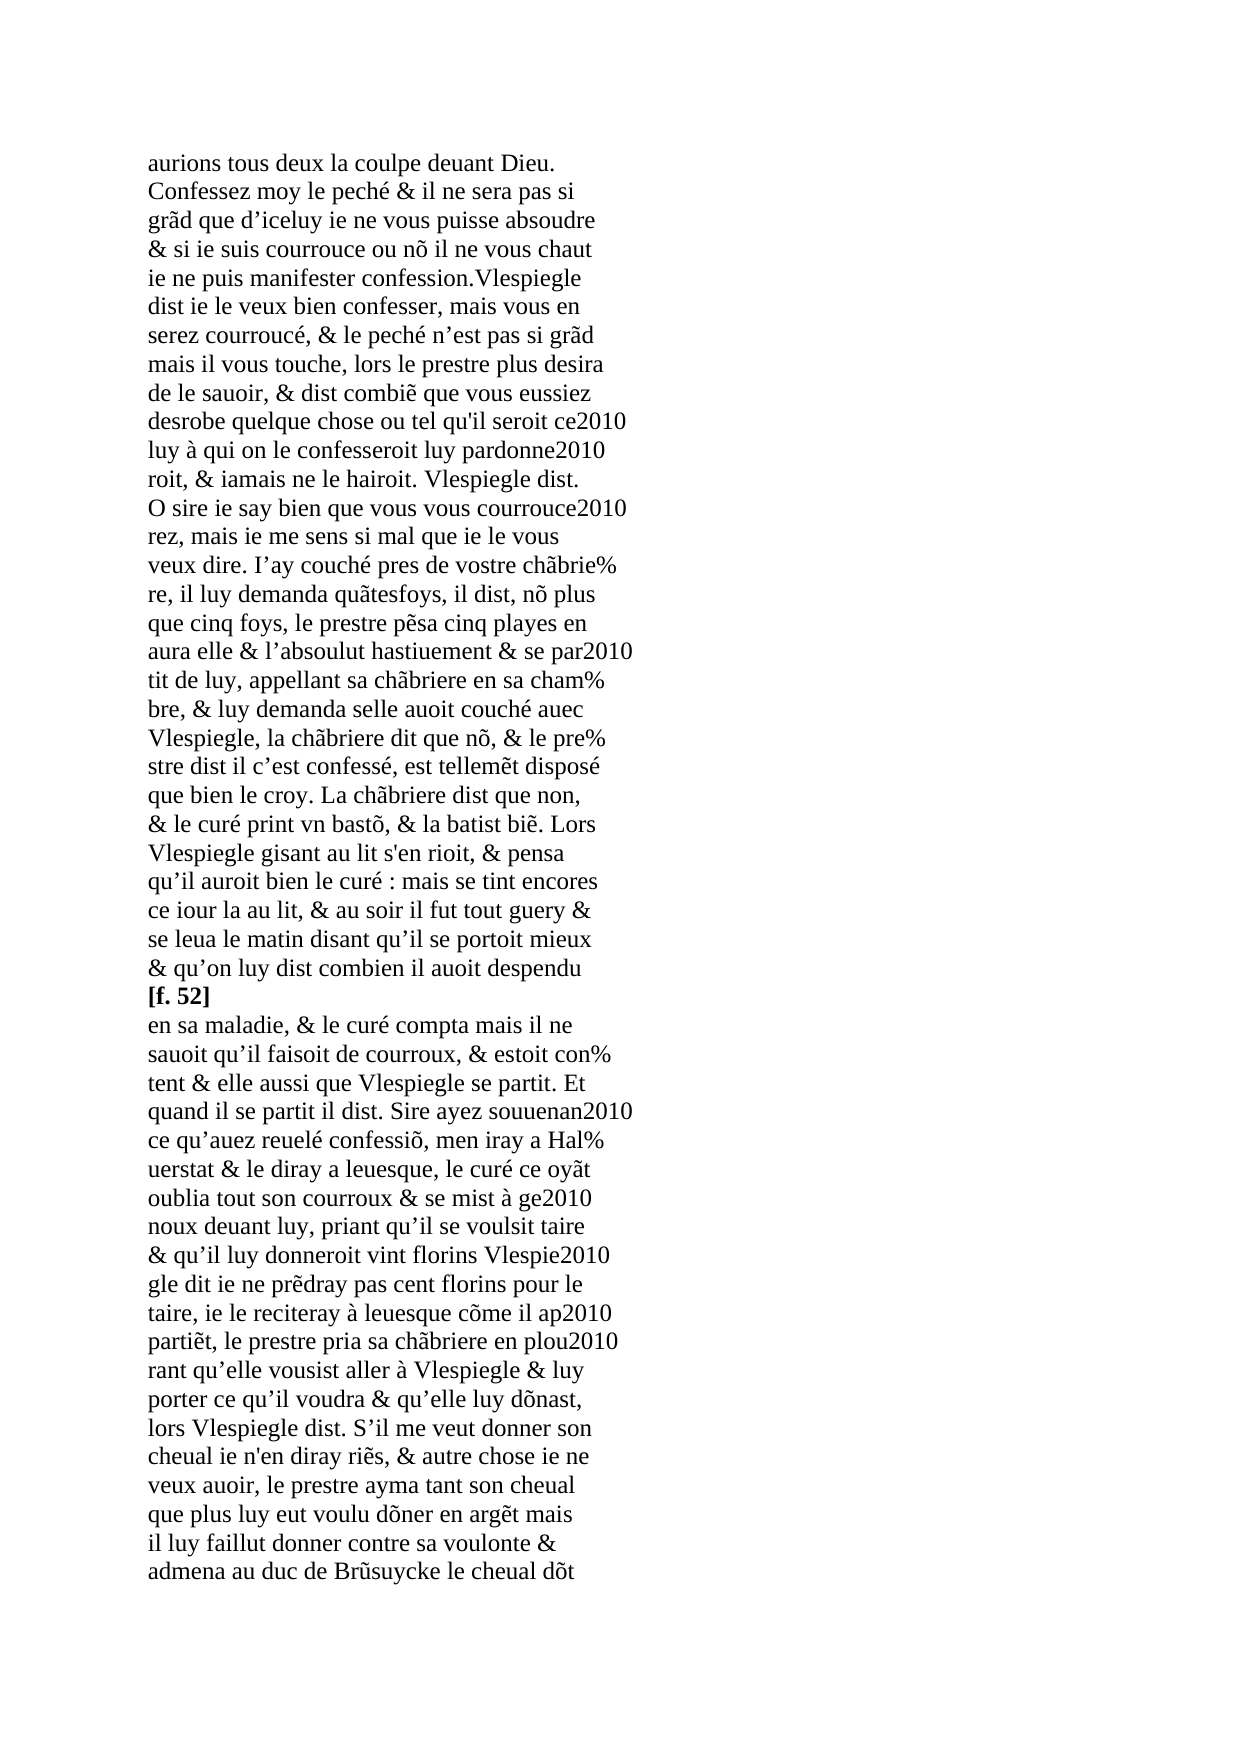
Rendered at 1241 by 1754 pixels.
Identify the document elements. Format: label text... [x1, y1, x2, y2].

text en sa maladie, & le curé compta mais il ne sauoit qu’il faisoit de courroux, & estoit con% tent & elle aussi que Vlespiegle se partit. Et quand il se partit il dist. Sire ayez souuenan2010 ce qu’auez reuelé confessiõ, men iray a Hal% uerstat & le diray a leuesque, le curé ce oyãt oublia tout son courroux & se mist à ge2010 noux deuant luy, priant qu’il se voulsit taire & qu’il luy donneroit vint florins Vlespie2010 gle dit ie ne prẽdray pas cent florins pour le taire, ie le reciteray à leuesque cõme il ap2010 partiẽt, le prestre pria sa chãbriere en plou2010 rant qu’elle vousist aller à Vlespiegle & luy porter ce qu’il voudra & qu’elle luy dõnast, lors Vlespiegle dist. S’il me veut donner son cheual ie n'en diray riẽs, & autre chose ie ne veux auoir, le prestre ayma tant son cheual que plus luy eut voulu dõner en argẽt mais il luy faillut donner contre sa voulonte & admena au duc de Brũsuycke le cheual dõt [148, 1010, 1093, 1585]
text aurions tous deux la coulpe deuant Dieu. Confessez moy le peché & il ne sera pas si grãd que d’iceluy ie ne vous puisse absoudre & si ie suis courrouce ou nõ il ne vous chaut ie ne puis manifester confession.Vlespiegle dist ie le veux bien confesser, mais vous en serez courroucé, & le peché n’est pas si grãd mais il vous touche, lors le prestre plus desira de le sauoir, & dist combiẽ que vous eussiez desrobe quelque chose ou tel qu'il seroit ce2010 luy à qui on le confesseroit luy pardonne2010 roit, & iamais ne le hairoit. Vlespiegle dist. O sire ie say bien que vous vous courrouce2010 rez, mais ie me sens si mal que ie le vous veux dire. I’ay couché pres de vostre chãbrie% re, il luy demanda quãtesfoys, il dist, nõ plus que cinq foys, le prestre pẽsa cinq playes en aura elle & l’absoulut hastiuement & se par2010 tit de luy, appellant sa chãbriere en sa cham% bre, & luy demanda selle auoit couché auec Vlespiegle, la chãbriere dit que nõ, & le pre% stre dist il c’est confessé, est tellemẽt disposé que bien le croy. La chãbriere dist que non, & le curé print vn bastõ, & la batist biẽ. Lors Vlespiegle gisant au lit s'en rioit, & pensa qu’il auroit bien le curé : mais se tint encores ce iour la au lit, & au soir il fut tout guery & se leua le matin disant qu’il se portoit mieux & qu’on luy dist combien il auoit despendu [f. 52] [148, 148, 1093, 1010]
